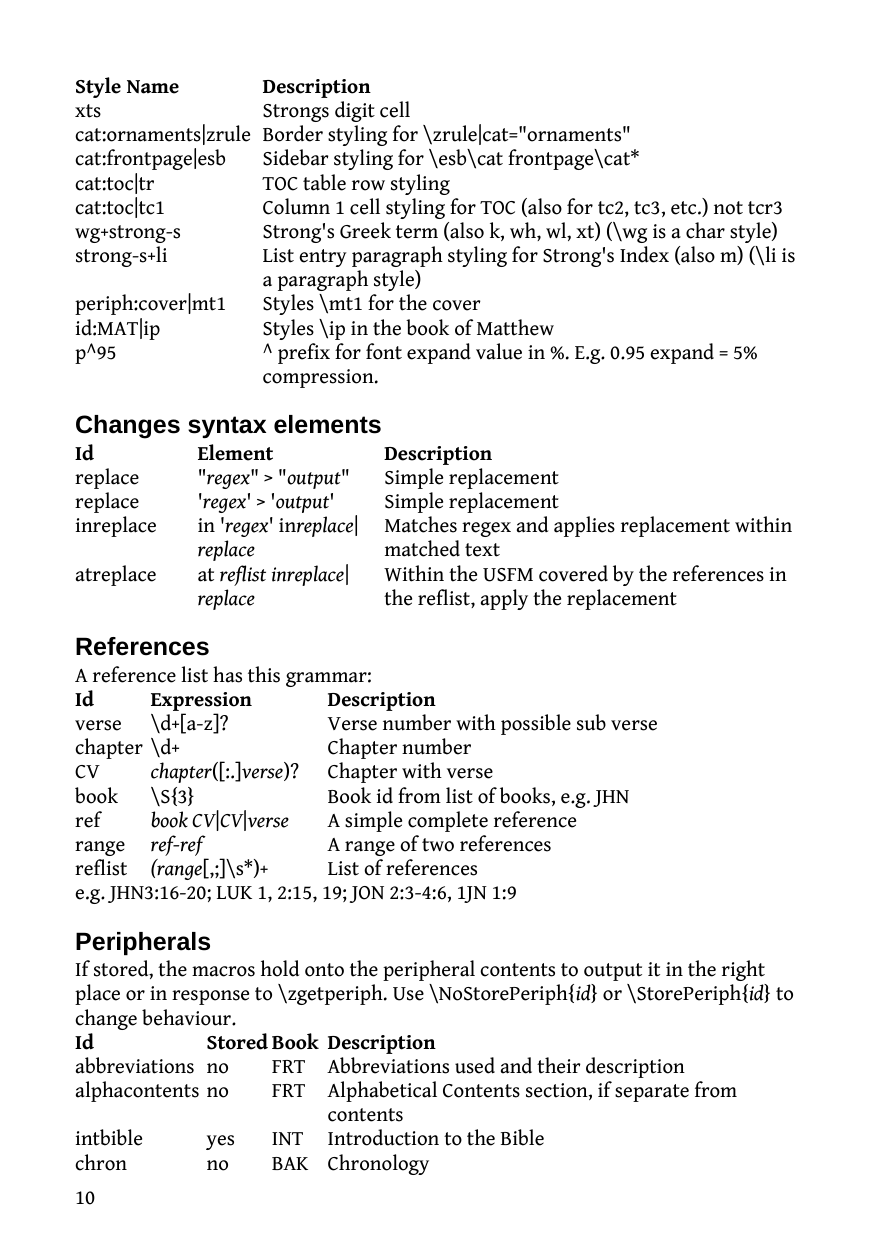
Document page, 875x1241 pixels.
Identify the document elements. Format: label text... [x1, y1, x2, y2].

table_cell chapter([:.]verse)? [150, 761, 327, 785]
table_cell replace [75, 466, 197, 490]
table_cell range [75, 833, 150, 857]
table_cell Chapter number [328, 736, 799, 761]
table_cell no [206, 1055, 272, 1079]
table_cell FRT [272, 1079, 327, 1128]
table_cell TOC table row styling [263, 172, 799, 196]
table_cell in 'regex' inreplace|replace [197, 515, 384, 563]
table_cell Border styling for \zrule|cat="ornaments" [263, 123, 799, 147]
subtitle Peripherals [75, 926, 799, 955]
table_cell BAK [272, 1152, 327, 1176]
table_cell 'regex' > 'output' [197, 490, 384, 514]
table_cell verse [75, 712, 150, 736]
table_cell Matches regex and applies replacement within matched text [384, 515, 799, 563]
table_header Style Name [75, 75, 262, 99]
table_cell Sidebar styling for \esb\cat frontpage\cat* [263, 148, 799, 172]
table_cell chapter [75, 736, 150, 761]
table_header Description [328, 688, 799, 712]
table_cell p^95 [75, 341, 262, 389]
table_cell intbible [75, 1128, 206, 1152]
table_cell Simple replacement [384, 466, 799, 490]
table_cell Alphabetical Contents section, if separate from contents [328, 1079, 799, 1128]
table_cell periph:cover|mt1 [75, 293, 262, 317]
table_cell Chapter with verse [328, 761, 799, 785]
table_cell \S{3} [150, 785, 327, 809]
table_cell ^ prefix for font expand value in %. E.g. 0.95 expand = 5% compression. [263, 341, 799, 389]
table_header Description [328, 1031, 799, 1055]
table_header Description [263, 75, 799, 99]
table_header Id [75, 688, 150, 712]
table_cell A range of two references [328, 833, 799, 857]
table_cell no [206, 1079, 272, 1128]
table_cell book [75, 785, 150, 809]
table_cell wg+strong-s [75, 220, 262, 244]
table_cell ref [75, 809, 150, 833]
table_cell at reflist inreplace|replace [197, 563, 384, 611]
table_cell abbreviations [75, 1055, 206, 1079]
table_cell \d+[a-z]? [150, 712, 327, 736]
table_cell book CV|CV|verse [150, 809, 327, 833]
table_header Id [75, 1031, 206, 1055]
table_cell Chronology [328, 1152, 799, 1176]
table_cell "regex" > "output" [197, 466, 384, 490]
table_cell Verse number with possible sub verse [328, 712, 799, 736]
table_cell Strongs digit cell [263, 99, 799, 123]
table_cell (range[,;]\s*)+ [150, 857, 327, 881]
table_cell atreplace [75, 563, 197, 611]
table_cell yes [206, 1128, 272, 1152]
table_cell xts [75, 99, 262, 123]
table_cell Abbreviations used and their description [328, 1055, 799, 1079]
table_cell Styles \mt1 for the cover [263, 293, 799, 317]
table_cell cat:ornaments|zrule [75, 123, 262, 147]
table_header Stored [206, 1031, 272, 1055]
table_header Element [197, 442, 384, 466]
table_header Expression [150, 688, 327, 712]
table_cell List of references [328, 857, 799, 881]
table_cell List entry paragraph styling for Strong's Index (also m) (\li is a paragraph style) [263, 244, 799, 292]
table_cell Introduction to the Bible [328, 1128, 799, 1152]
table_cell Styles \ip in the book of Matthew [263, 317, 799, 341]
subtitle Changes syntax elements [75, 410, 799, 439]
text e.g. JHN3:16-20; LUK 1, 2:15, 19; JON 2:3-4:6, 1JN 1:9 [75, 881, 799, 906]
table_cell CV [75, 761, 150, 785]
table_cell Book id from list of books, e.g. JHN [328, 785, 799, 809]
table_cell reflist [75, 857, 150, 881]
table_cell INT [272, 1128, 327, 1152]
table_cell id:MAT|ip [75, 317, 262, 341]
table_cell replace [75, 490, 197, 514]
text A reference list has this grammar: [75, 664, 799, 688]
table_cell cat:toc|tc1 [75, 196, 262, 220]
table_cell A simple complete reference [328, 809, 799, 833]
subtitle References [75, 632, 799, 661]
table_cell \d+ [150, 736, 327, 761]
table_header Book [272, 1031, 327, 1055]
table_cell cat:frontpage|esb [75, 148, 262, 172]
table_header Description [384, 442, 799, 466]
table_cell inreplace [75, 515, 197, 563]
table_cell ref-ref [150, 833, 327, 857]
table_cell Within the USFM covered by the references in the reflist, apply the replacement [384, 563, 799, 611]
table_cell alphacontents [75, 1079, 206, 1128]
text If stored, the macros hold onto the peripheral contents to output it in the right place or in response to \zgetperiph. Use \NoStorePeriph{id} or \StorePeriph{id} to change behaviour. [75, 958, 799, 1031]
table_cell cat:toc|tr [75, 172, 262, 196]
table_cell Column 1 cell styling for TOC (also for tc2, tc3, etc.) not tcr3 [263, 196, 799, 220]
table_cell strong-s+li [75, 244, 262, 292]
table_cell chron [75, 1152, 206, 1176]
table_cell Simple replacement [384, 490, 799, 514]
table_cell Strong's Greek term (also k, wh, wl, xt) (\wg is a char style) [263, 220, 799, 244]
table_cell FRT [272, 1055, 327, 1079]
table_header Id [75, 442, 197, 466]
table_cell no [206, 1152, 272, 1176]
